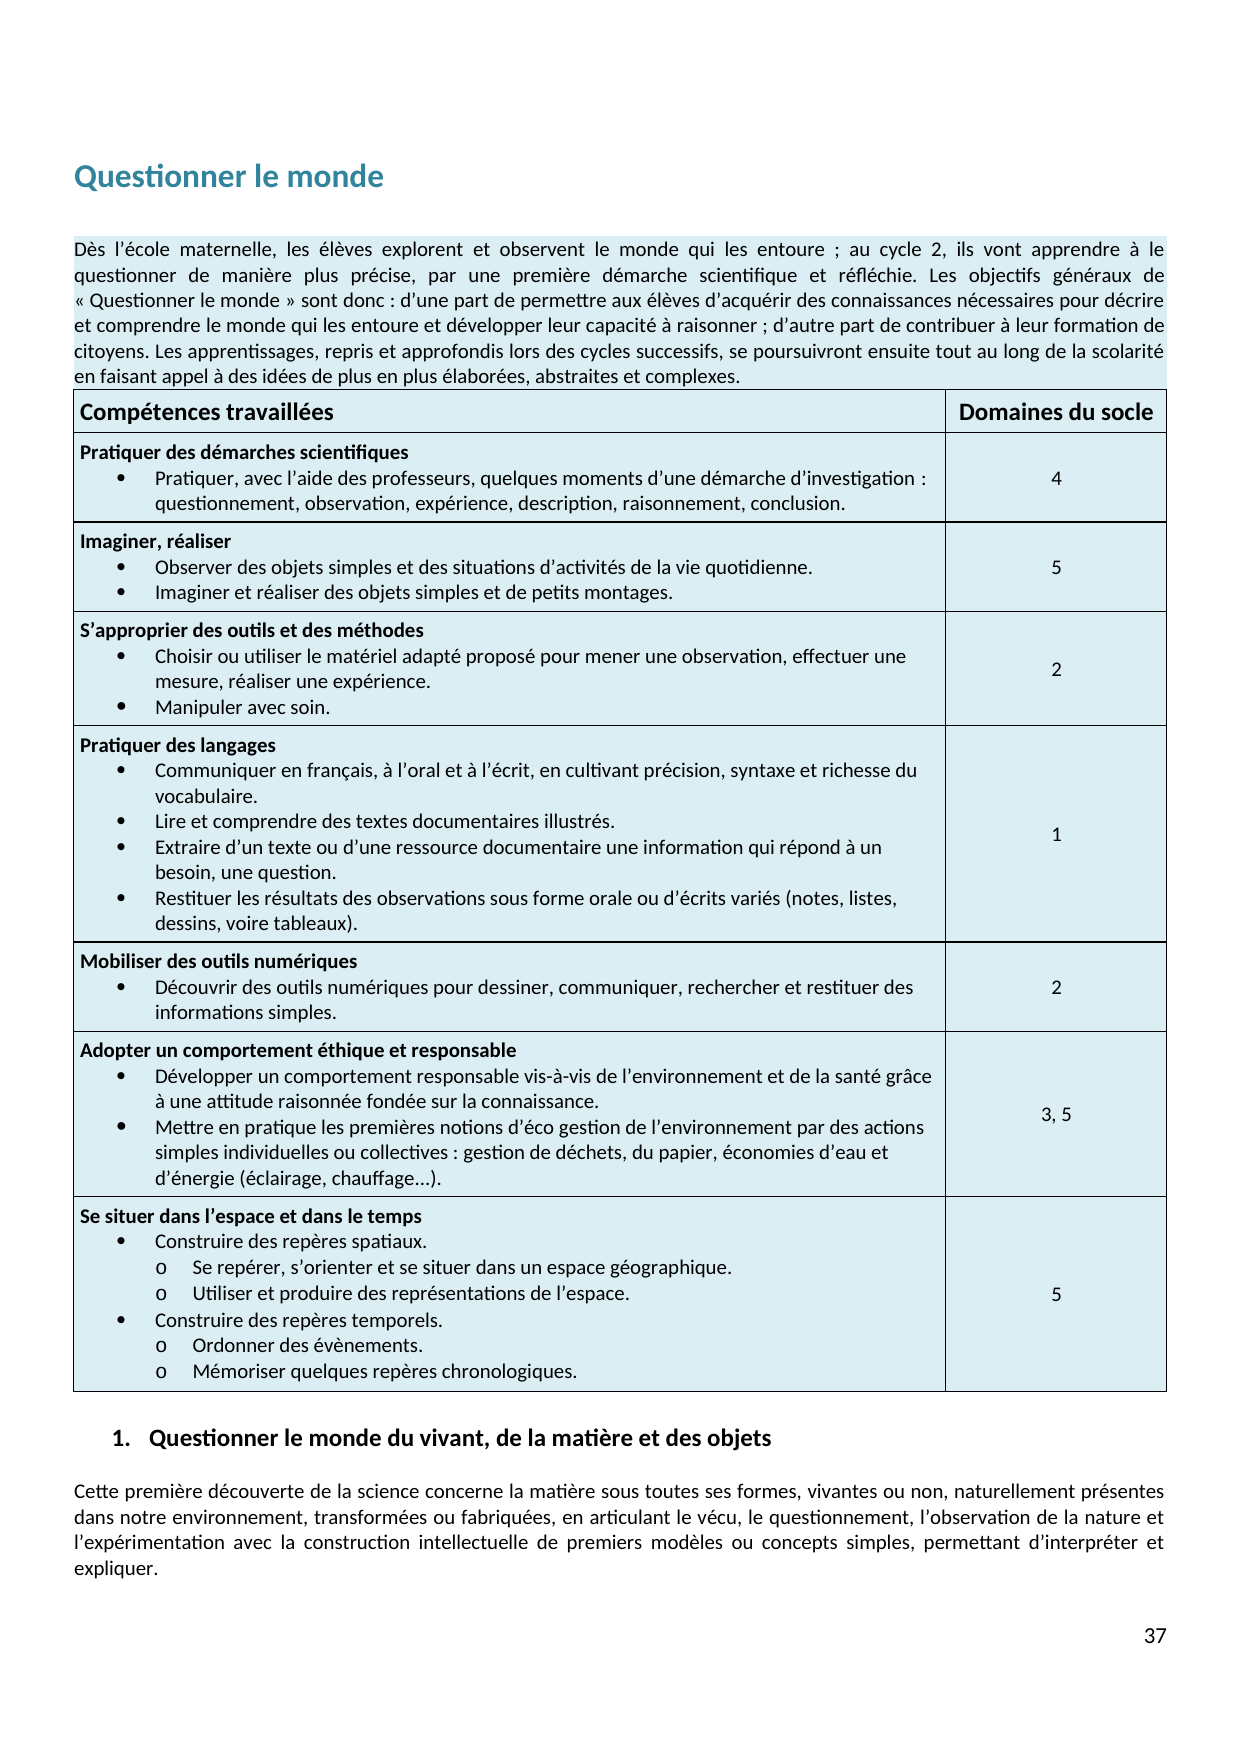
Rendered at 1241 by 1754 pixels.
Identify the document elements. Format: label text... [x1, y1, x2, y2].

list Questionner le monde du vivant, de la matière et des objets [111, 1423, 1167, 1453]
table_cell Se situer dans l’espace et dans le temps Construire des repères spatiaux. Se repérer, s’orienter et se situer dans un espace géographique. Utiliser et produire des représentations de l’espace. Construire des repères temporels. Ordonner des évènements. Mémoriser quelques repères chronologiques. [74, 1197, 945, 1391]
text Questionner le monde [74, 155, 1167, 196]
table_header Domaines du socle [946, 390, 1166, 432]
table_header Compétences travaillées [74, 390, 945, 432]
table_cell 3, 5 [946, 1032, 1166, 1196]
text Dès l’école maternelle, les élèves explorent et observent le monde qui les entoure ; au cycle 2, ils vont apprendre à le questionner de manière plus précise, par une première démarche scientifique et réfléchie. Les objectifs généraux de « Questionner le monde » sont donc : d’une part de permettre aux élèves d’acquérir des connaissances nécessaires pour décrire et comprendre le monde qui les entoure et développer leur capacité à raisonner ; d’autre part de contribuer à leur formation de citoyens. Les apprentissages, repris et approfondis lors des cycles successifs, se poursuivront ensuite tout au long de la scolarité en faisant appel à des idées de plus en plus élaborées, abstraites et complexes. [74, 236, 1167, 389]
table_cell 2 [946, 943, 1166, 1031]
table_cell Pratiquer des démarches scientifiques Pratiquer, avec l’aide des professeurs, quelques moments d’une démarche d’investigation : questionnement, observation, expérience, description, raisonnement, conclusion. [74, 433, 945, 521]
table_cell Mobiliser des outils numériques Découvrir des outils numériques pour dessiner, communiquer, rechercher et restituer des informations simples. [74, 943, 945, 1031]
table_cell 4 [946, 433, 1166, 521]
table_cell Imaginer, réaliser Observer des objets simples et des situations d’activités de la vie quotidienne. Imaginer et réaliser des objets simples et de petits montages. [74, 523, 945, 611]
table_cell S’approprier des outils et des méthodes Choisir ou utiliser le matériel adapté proposé pour mener une observation, effectuer une mesure, réaliser une expérience. Manipuler avec soin. [74, 612, 945, 725]
table_cell Pratiquer des langages Communiquer en français, à l’oral et à l’écrit, en cultivant précision, syntaxe et richesse du vocabulaire. Lire et comprendre des textes documentaires illustrés. Extraire d’un texte ou d’une ressource documentaire une information qui répond à un besoin, une question. Restituer les résultats des observations sous forme orale ou d’écrits variés (notes, listes, dessins, voire tableaux). [74, 726, 945, 941]
text Cette première découverte de la science concerne la matière sous toutes ses formes, vivantes ou non, naturellement présentes dans notre environnement, transformées ou fabriquées, en articulant le vécu, le questionnement, l’observation de la nature et l’expérimentation avec la construction intellectuelle de premiers modèles ou concepts simples, permettant d’interpréter et expliquer. [74, 1478, 1167, 1580]
table_cell Adopter un comportement éthique et responsable Développer un comportement responsable vis-à-vis de l’environnement et de la santé grâce à une attitude raisonnée fondée sur la connaissance. Mettre en pratique les premières notions d’éco gestion de l’environnement par des actions simples individuelles ou collectives : gestion de déchets, du papier, économies d’eau et d’énergie (éclairage, chauffage...). [74, 1032, 945, 1196]
table_cell 2 [946, 612, 1166, 725]
table_cell 1 [946, 726, 1166, 941]
table_cell 5 [946, 523, 1166, 611]
table_cell 5 [946, 1197, 1166, 1391]
